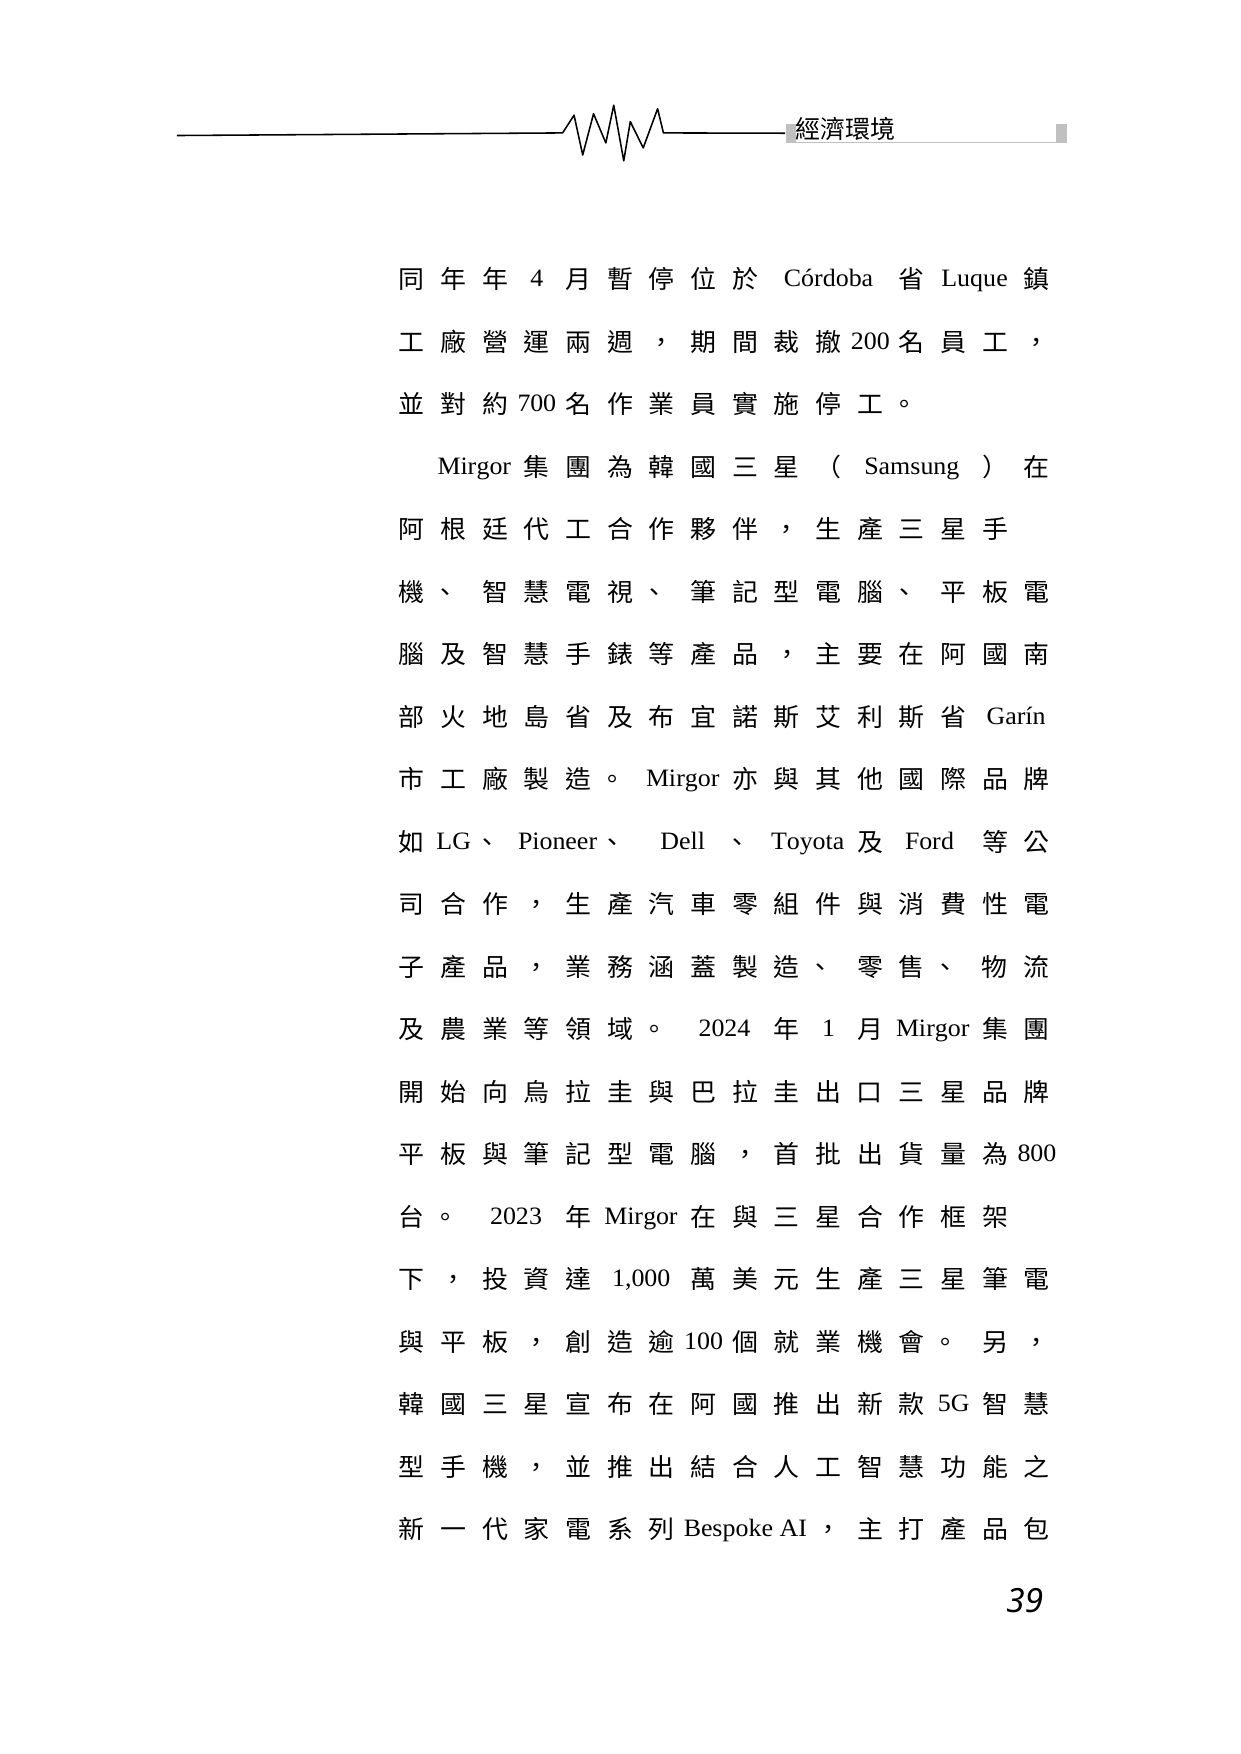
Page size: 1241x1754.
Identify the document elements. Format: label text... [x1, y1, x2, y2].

text Mirgor集團為韓國三星（Samsung）在阿根廷代工合作夥伴，生產三星手機、智慧電視、筆記型電腦、平板電腦及智慧手錶等產品，主要在阿國南部火地島省及布宜諾斯艾利斯省Garín市工廠製造。Mirgor亦與其他國際品牌如LG、Pioneer、Dell、Toyota及Ford 等公司合作，生產汽車零組件與消費性電子產品，業務涵蓋製造、零售、物流及農業等領域。2024年1月Mirgor集團開始向烏拉圭與巴拉圭出口三星品牌平板與筆記型電腦，首批出貨量為800台。2023年Mirgor在與三星合作框架下，投資達1,000萬美元生產三星筆電與平板，創造逾100個就業機會。另，韓國三星宣布在阿國推出新款5G智慧型手機，並推出結合人工智慧功能之新一代家電系列Bespoke AI，主打產品包 [367, 424, 1058, 1549]
text 同年年4月暫停位於Córdoba省Luque鎮工廠營運兩週，期間裁撤200名員工，並對約700名作業員實施停工。 [367, 236, 1058, 424]
